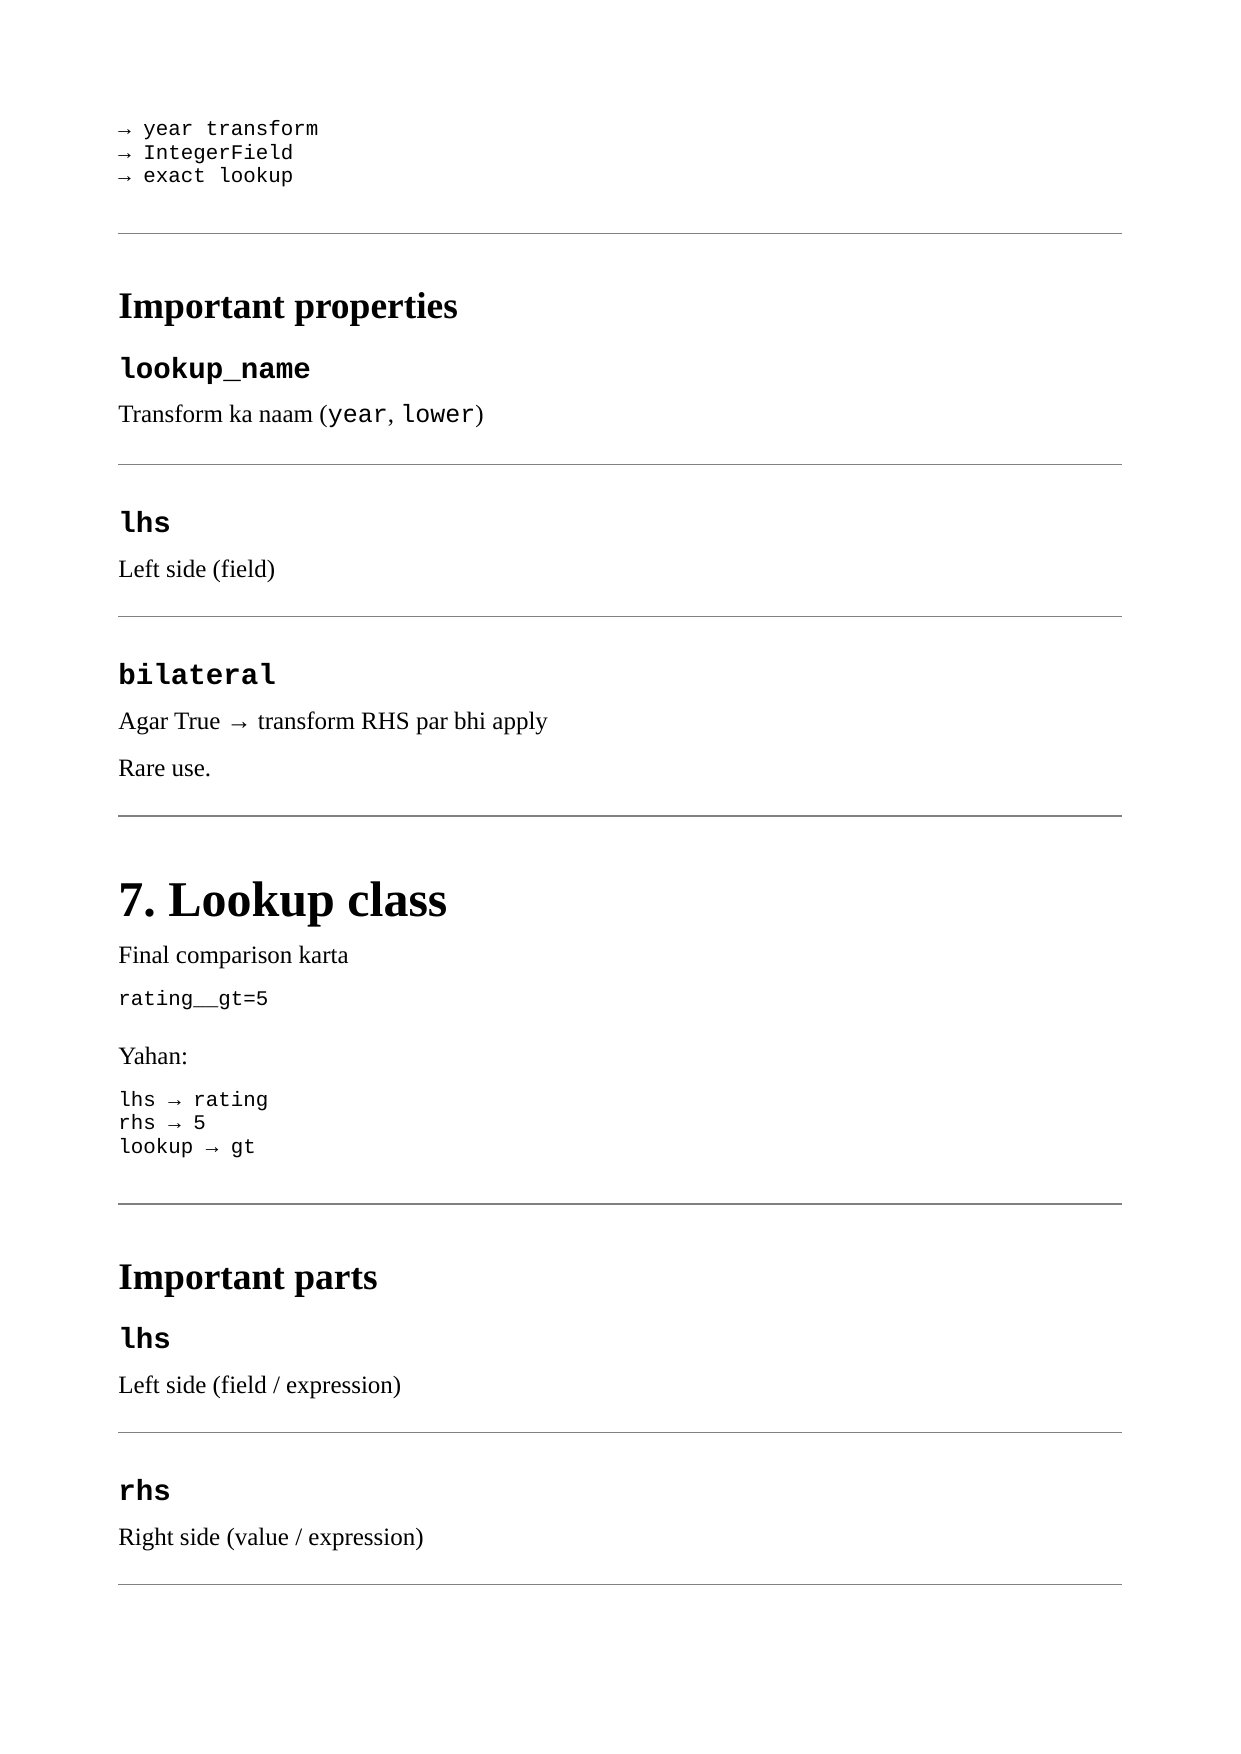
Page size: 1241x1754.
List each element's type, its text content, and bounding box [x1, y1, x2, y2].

subtitle Important parts [118, 1254, 1122, 1297]
subtitle Important properties [118, 284, 1122, 327]
subtitle rhs [118, 1476, 1122, 1509]
text Final comparison karta [118, 940, 1122, 969]
text Left side (field / expression) [118, 1370, 1122, 1398]
text lookup → gt [118, 1136, 1122, 1159]
subtitle lookup_name [118, 354, 1122, 387]
text Transform ka naam (year, lower) [118, 399, 1122, 430]
text lhs → rating [118, 1088, 1122, 1112]
text rating__gt=5 [118, 988, 1122, 1011]
text Yahan: [118, 1041, 1122, 1070]
subtitle lhs [118, 1324, 1122, 1357]
text Agar True → transform RHS par bhi apply [118, 706, 1122, 734]
text Right side (value / expression) [118, 1522, 1122, 1551]
text rhs → 5 [118, 1112, 1122, 1136]
text → exact lookup [118, 165, 1122, 189]
text → IntegerField [118, 142, 1122, 165]
text Left side (field) [118, 554, 1122, 582]
subtitle 7. Lookup class [118, 870, 1122, 928]
subtitle lhs [118, 508, 1122, 541]
subtitle bilateral [118, 660, 1122, 693]
text Rare use. [118, 753, 1122, 782]
text → year transform [118, 118, 1122, 142]
